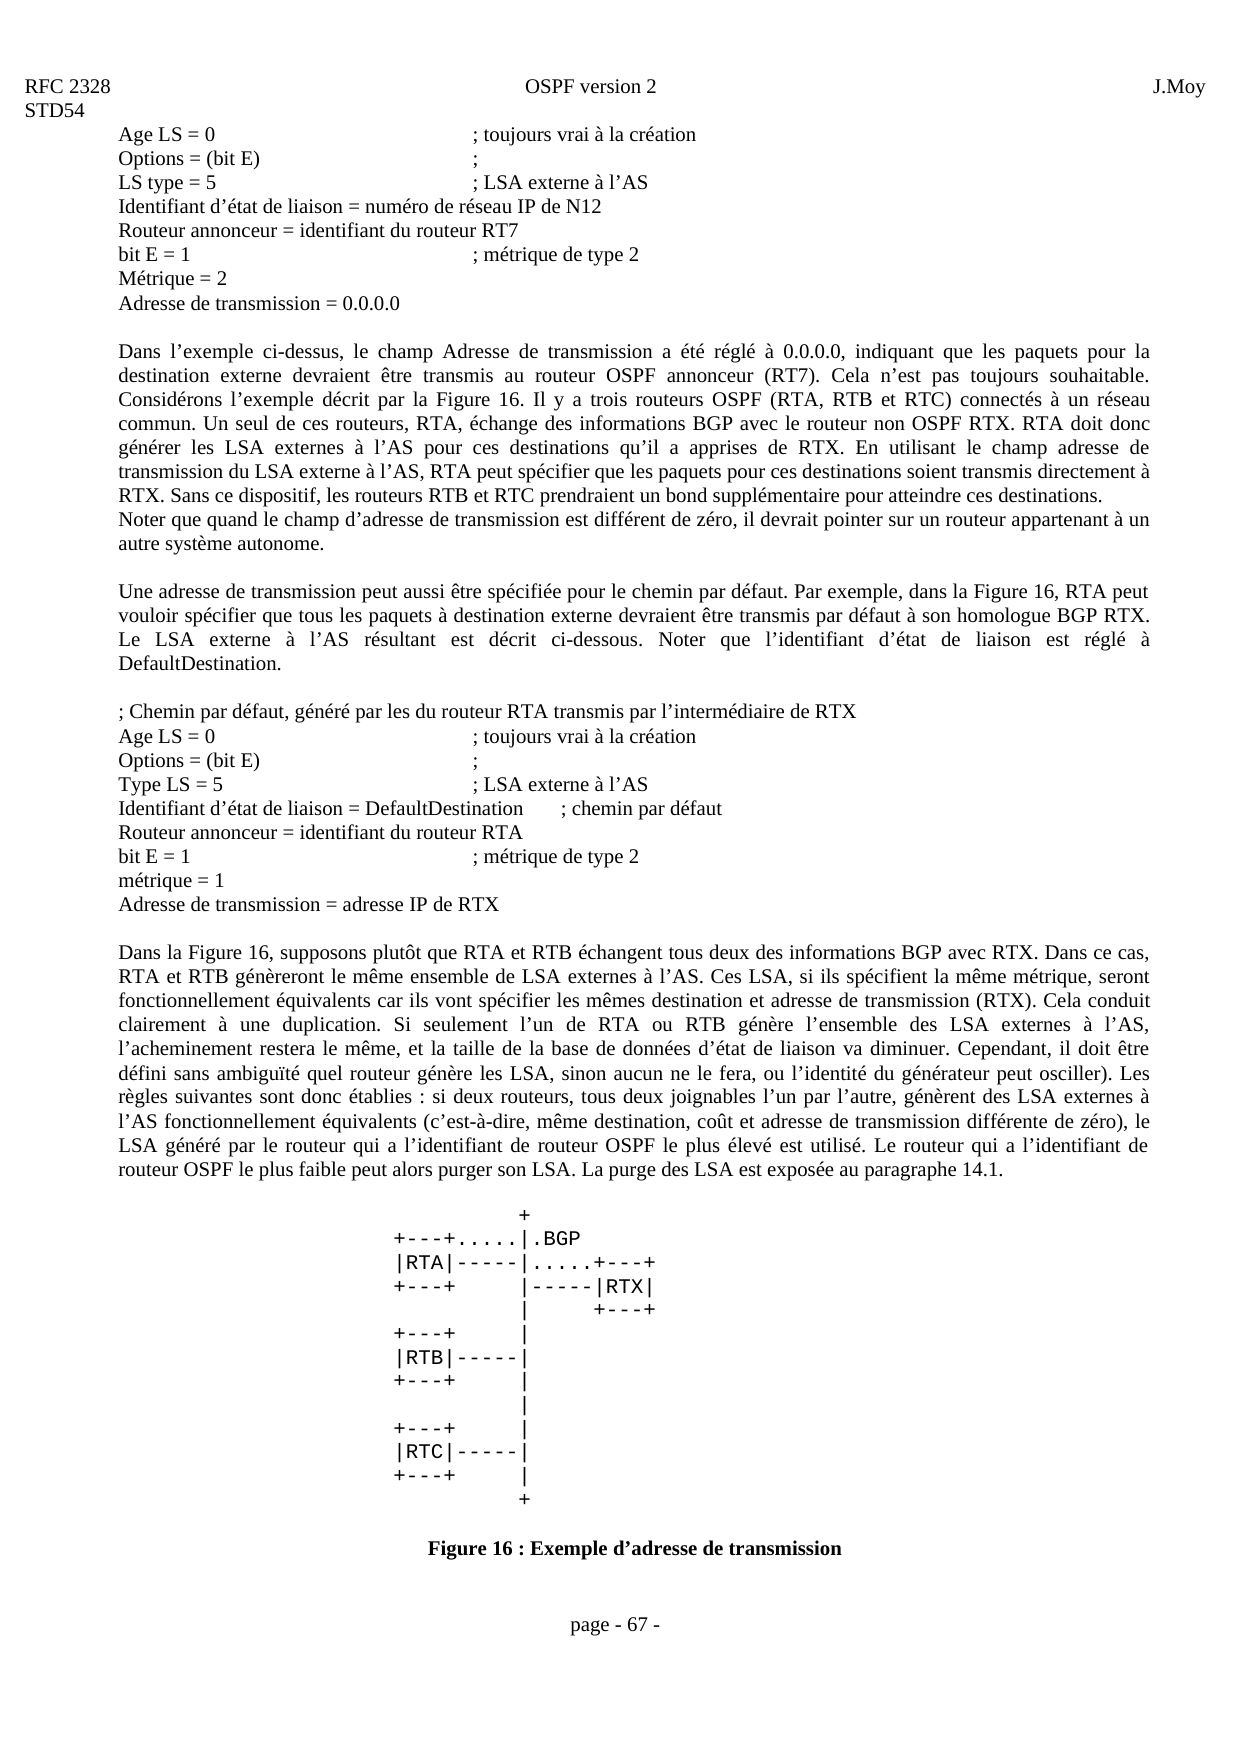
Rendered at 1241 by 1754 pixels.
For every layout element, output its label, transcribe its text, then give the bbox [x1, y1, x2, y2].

text +---+ | [118, 1323, 1152, 1347]
text Noter que quand le champ d’adresse de transmission est différent de zéro, il devrait pointer sur un routeur appartenant à un autre système autonome. [118, 507, 1152, 555]
text Options = (bit E) ; [118, 748, 1152, 772]
text Adresse de transmission = adresse IP de RTX [118, 892, 1152, 916]
text +---+.....|.BGP [118, 1228, 1152, 1252]
text + [118, 1488, 1152, 1512]
text Une adresse de transmission peut aussi être spécifiée pour le chemin par défaut. Par exemple, dans la Figure 16, RTA peut vouloir spécifier que tous les paquets à destination externe devraient être transmis par défaut à son homologue BGP RTX. Le LSA externe à l’AS résultant est décrit ci-dessous. Noter que l’identifiant d’état de liaison est réglé à DefaultDestination. [118, 579, 1152, 675]
text |RTB|-----| [118, 1347, 1152, 1370]
text |RTC|-----| [118, 1441, 1152, 1465]
text bit E = 1 ; métrique de type 2 [118, 242, 1152, 266]
text LS type = 5 ; LSA externe à l’AS [118, 170, 1152, 194]
text Adresse de transmission = 0.0.0.0 [118, 290, 1152, 314]
text +---+ | [118, 1370, 1152, 1394]
text Age LS = 0 ; toujours vrai à la création [118, 723, 1152, 748]
text Type LS = 5 ; LSA externe à l’AS [118, 772, 1152, 796]
text +---+ |-----|RTX| [118, 1276, 1152, 1299]
text Dans la Figure 16, supposons plutôt que RTA et RTB échangent tous deux des informations BGP avec RTX. Dans ce cas, RTA et RTB génèreront le même ensemble de LSA externes à l’AS. Ces LSA, si ils spécifient la même métrique, seront fonctionnellement équivalents car ils vont spécifier les mêmes destination et adresse de transmission (RTX). Cela conduit clairement à une duplication. Si seulement l’un de RTA ou RTB génère l’ensemble des LSA externes à l’AS, l’acheminement restera le même, et la taille de la base de données d’état de liaison va diminuer. Cependant, il doit être défini sans ambiguïté quel routeur génère les LSA, sinon aucun ne le fera, ou l’identité du générateur peut osciller). Les règles suivantes sont donc établies : si deux routeurs, tous deux joignables l’un par l’autre, génèrent des LSA externes à l’AS fonctionnellement équivalents (c’est-à-dire, même destination, coût et adresse de transmission différente de zéro), le LSA généré par le routeur qui a l’identifiant de routeur OSPF le plus élevé est utilisé. Le routeur qui a l’identifiant de routeur OSPF le plus faible peut alors purger son LSA. La purge des LSA est exposée au paragraphe 14.1. [118, 940, 1152, 1181]
text |RTA|-----|.....+---+ [118, 1252, 1152, 1276]
text Options = (bit E) ; [118, 146, 1152, 170]
text Identifiant d’état de liaison = numéro de réseau IP de N12 [118, 194, 1152, 218]
text Dans l’exemple ci-dessus, le champ Adresse de transmission a été réglé à 0.0.0.0, indiquant que les paquets pour la destination externe devraient être transmis au routeur OSPF annonceur (RT7). Cela n’est pas toujours souhaitable. Considérons l’exemple décrit par la Figure 16. Il y a trois routeurs OSPF (RTA, RTB et RTC) connectés à un réseau commun. Un seul de ces routeurs, RTA, échange des informations BGP avec le routeur non OSPF RTX. RTA doit donc générer les LSA externes à l’AS pour ces destinations qu’il a apprises de RTX. En utilisant le champ adresse de transmission du LSA externe à l’AS, RTA peut spécifier que les paquets pour ces destinations soient transmis directement à RTX. Sans ce dispositif, les routeurs RTB et RTC prendraient un bond supplémentaire pour atteindre ces destinations. [118, 338, 1152, 507]
text Identifiant d’état de liaison = DefaultDestination ; chemin par défaut [118, 796, 1152, 820]
text +---+ | [118, 1465, 1152, 1488]
text Routeur annonceur = identifiant du routeur RT7 [118, 218, 1152, 242]
text Routeur annonceur = identifiant du routeur RTA [118, 820, 1152, 844]
text + [118, 1205, 1152, 1228]
text +---+ | [118, 1418, 1152, 1441]
text Figure 16 : Exemple d’adresse de transmission [118, 1536, 1152, 1560]
text Age LS = 0 ; toujours vrai à la création [118, 122, 1152, 146]
text bit E = 1 ; métrique de type 2 [118, 844, 1152, 868]
text ; Chemin par défaut, généré par les du routeur RTA transmis par l’intermédiaire de RTX [118, 699, 1152, 723]
text | +---+ [118, 1299, 1152, 1323]
text métrique = 1 [118, 868, 1152, 892]
text Métrique = 2 [118, 266, 1152, 290]
text | [118, 1394, 1152, 1418]
